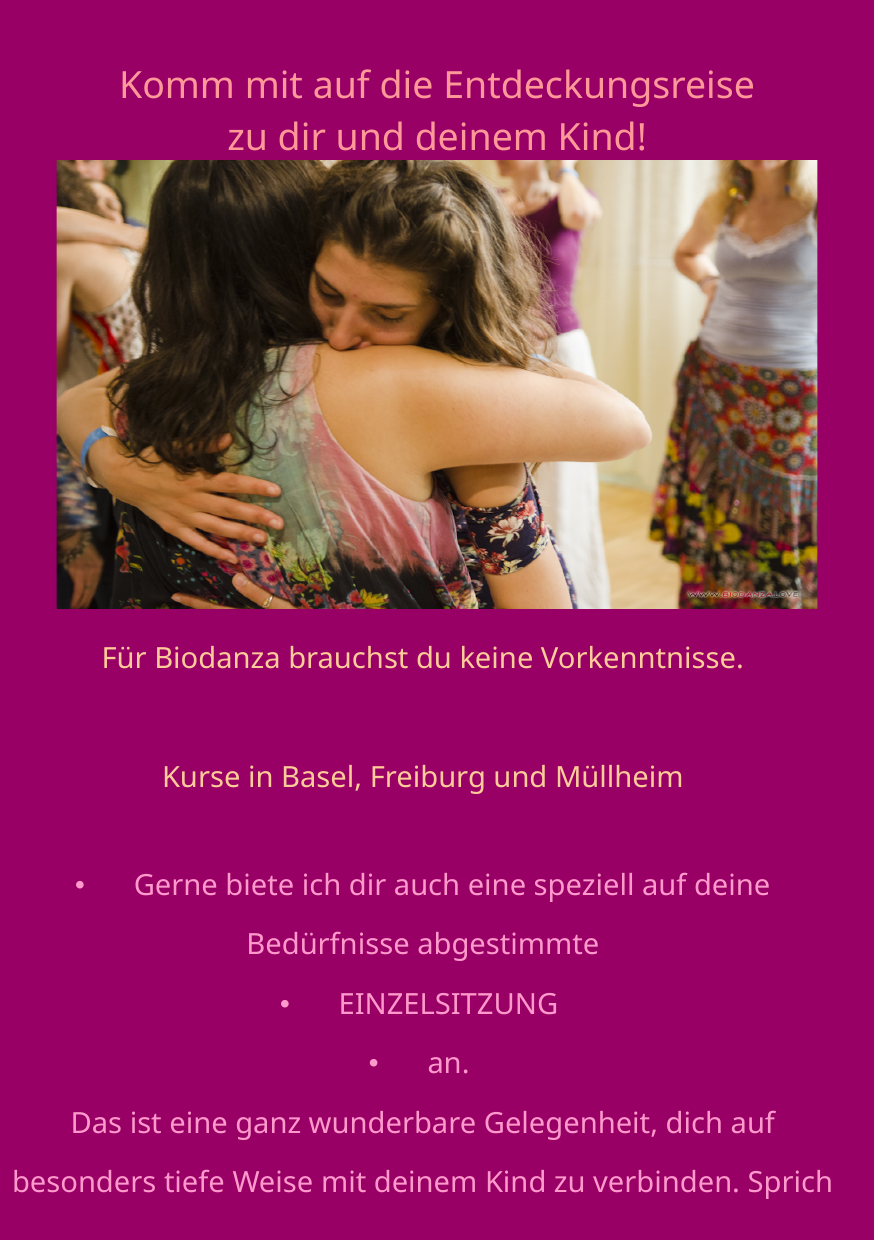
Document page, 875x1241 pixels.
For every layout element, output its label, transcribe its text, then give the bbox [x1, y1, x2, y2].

text Komm mit auf die Entdeckungsreise zu dir und deinem Kind! [0, 59, 874, 161]
list an. [0, 1042, 846, 1082]
text Kurse in Basel, Freiburg und Müllheim [0, 697, 846, 847]
text Das ist eine ganz wunderbare Gelegenheit, dich auf besonders tiefe Weise mit deinem Kind zu verbinden. Sprich [0, 1102, 846, 1201]
list EINZELSITZUNG [0, 983, 846, 1023]
list Gerne biete ich dir auch eine speziell auf deine Bedürfnisse abgestimmte [0, 864, 846, 963]
text Für Biodanza brauchst du keine Vorkenntnisse. [0, 637, 846, 677]
picture [56, 160, 818, 609]
